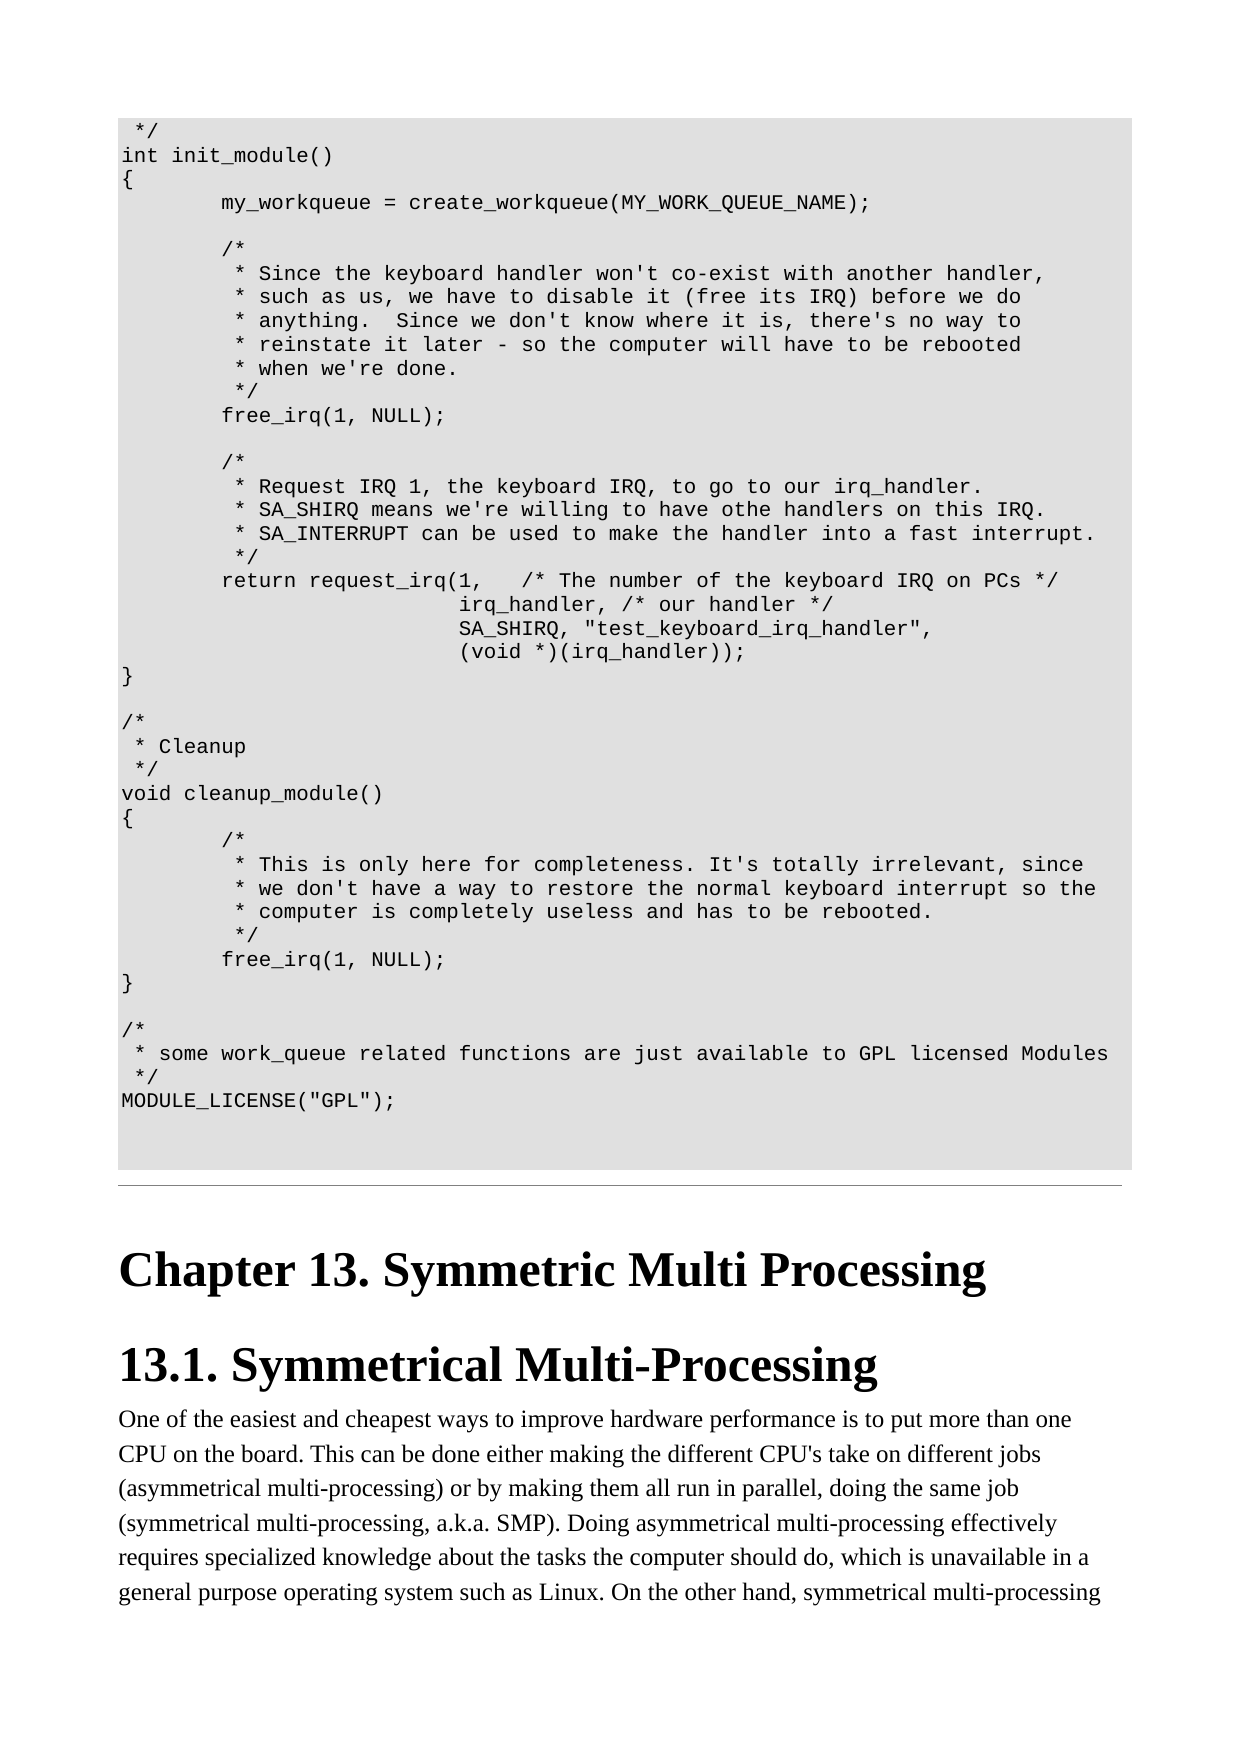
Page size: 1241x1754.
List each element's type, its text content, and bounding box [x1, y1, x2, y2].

subtitle 13.1. Symmetrical Multi-Processing [118, 1334, 1122, 1392]
table_header */ int init_module() { my_workqueue = create_workqueue(MY_WORK_QUEUE_NAME); /* * Since the keyboard handler won't co-exist with another handler, * such as us, we have to disable it (free its IRQ) before we do * anything. Since we don't know where it is, there's no way to * reinstate it later - so the computer will have to be rebooted * when we're done. */ free_irq(1, NULL); /* * Request IRQ 1, the keyboard IRQ, to go to our irq_handler. * SA_SHIRQ means we're willing to have othe handlers on this IRQ. * SA_INTERRUPT can be used to make the handler into a fast interrupt. */ return request_irq(1, /* The number of the keyboard IRQ on PCs */ irq_handler, /* our handler */ SA_SHIRQ, "test_keyboard_irq_handler", (void *)(irq_handler)); } /* * Cleanup */ void cleanup_module() { /* * This is only here for completeness. It's totally irrelevant, since * we don't have a way to restore the normal keyboard interrupt so the * computer is completely useless and has to be rebooted. */ free_irq(1, NULL); } /* * some work_queue related functions are just available to GPL licensed Modules */ MODULE_LICENSE("GPL"); [118, 118, 1132, 1170]
text One of the easiest and cheapest ways to improve hardware performance is to put more than one CPU on the board. This can be done either making the different CPU's take on different jobs (asymmetrical multi-processing) or by making them all run in parallel, doing the same job (symmetrical multi-processing, a.k.a. SMP). Doing asymmetrical multi-processing effectively requires specialized knowledge about the tasks the computer should do, which is unavailable in a general purpose operating system such as Linux. On the other hand, symmetrical multi-processing [118, 1404, 1122, 1606]
subtitle Chapter 13. Symmetric Multi Processing [118, 1239, 1122, 1297]
